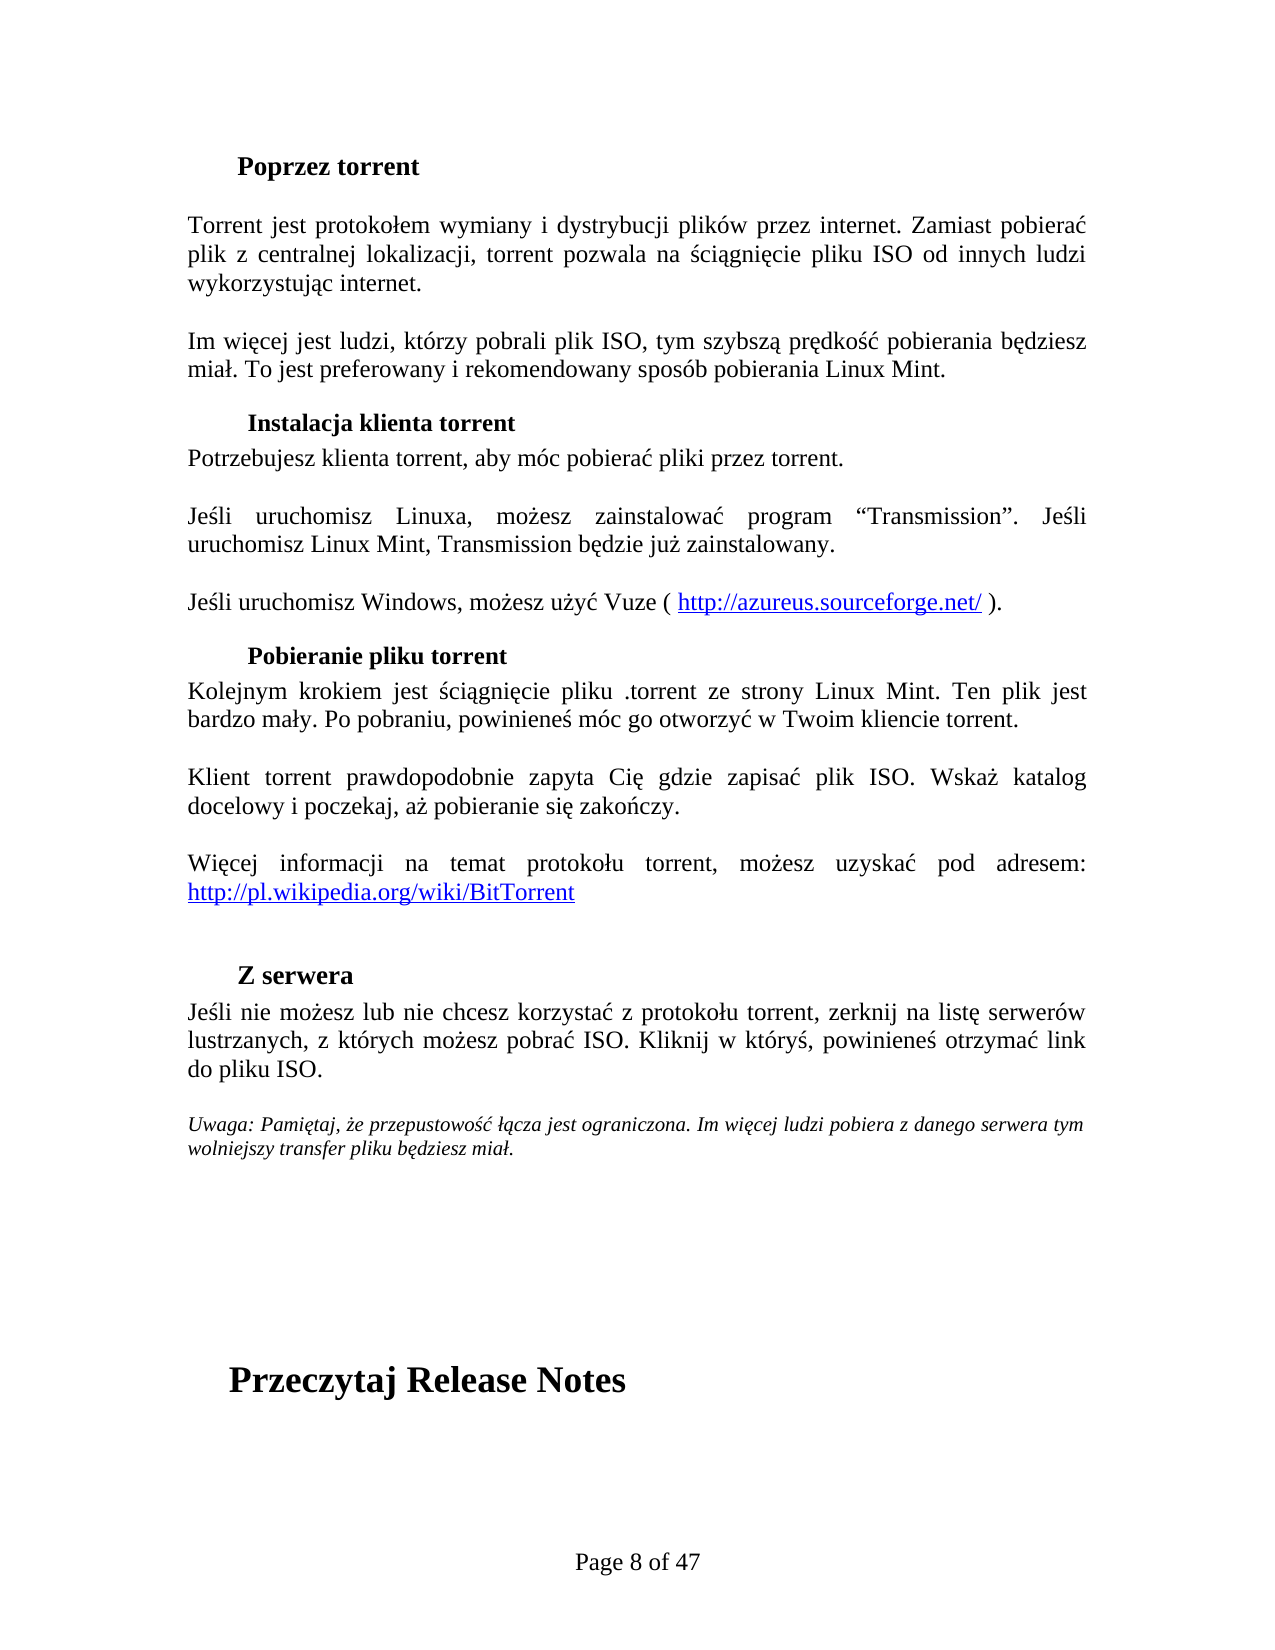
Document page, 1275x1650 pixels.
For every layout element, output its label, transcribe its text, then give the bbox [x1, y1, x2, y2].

subtitle Pobieranie pliku torrent [187, 641, 1087, 669]
text Im więcej jest ludzi, którzy pobrali plik ISO, tym szybszą prędkość pobierania będziesz miał. To jest preferowany i rekomendowany sposób pobierania Linux Mint. [187, 326, 1087, 383]
text Potrzebujesz klienta torrent, aby móc pobierać pliki przez torrent. [187, 443, 1087, 472]
subtitle Poprzez torrent [187, 150, 1087, 181]
text Kolejnym krokiem jest ściągnięcie pliku .torrent ze strony Linux Mint. Ten plik jest bardzo mały. Po pobraniu, powinieneś móc go otworzyć w Twoim kliencie torrent. [187, 676, 1087, 733]
text Jeśli uruchomisz Linuxa, możesz zainstalować program “Transmission”. Jeśli uruchomisz Linux Mint, Transmission będzie już zainstalowany. [187, 501, 1087, 558]
text Klient torrent prawdopodobnie zapyta Cię gdzie zapisać plik ISO. Wskaż katalog docelowy i poczekaj, aż pobieranie się zakończy. [187, 762, 1087, 819]
text Więcej informacji na temat protokołu torrent, możesz uzyskać pod adresem: http://pl.wikipedia.org/wiki/BitTorrent [187, 848, 1087, 906]
subtitle Przeczytaj Release Notes [187, 1357, 1087, 1400]
subtitle Instalacja klienta torrent [187, 408, 1087, 437]
text Uwaga: Pamiętaj, że przepustowość łącza jest ograniczona. Im więcej ludzi pobiera z danego serwera tym wolniejszy transfer pliku będziesz miał. [187, 1112, 1087, 1160]
text Jeśli uruchomisz Windows, możesz użyć Vuze ( http://azureus.sourceforge.net/ ). [187, 587, 1087, 616]
text Jeśli nie możesz lub nie chcesz korzystać z protokołu torrent, zerknij na listę serwerów lustrzanych, z których możesz pobrać ISO. Kliknij w któryś, powinieneś otrzymać link do pliku ISO. [187, 997, 1087, 1083]
subtitle Z serwera [187, 959, 1087, 991]
text Torrent jest protokołem wymiany i dystrybucji plików przez internet. Zamiast pobierać plik z centralnej lokalizacji, torrent pozwala na ściągnięcie pliku ISO od innych ludzi wykorzystując internet. [187, 210, 1087, 297]
